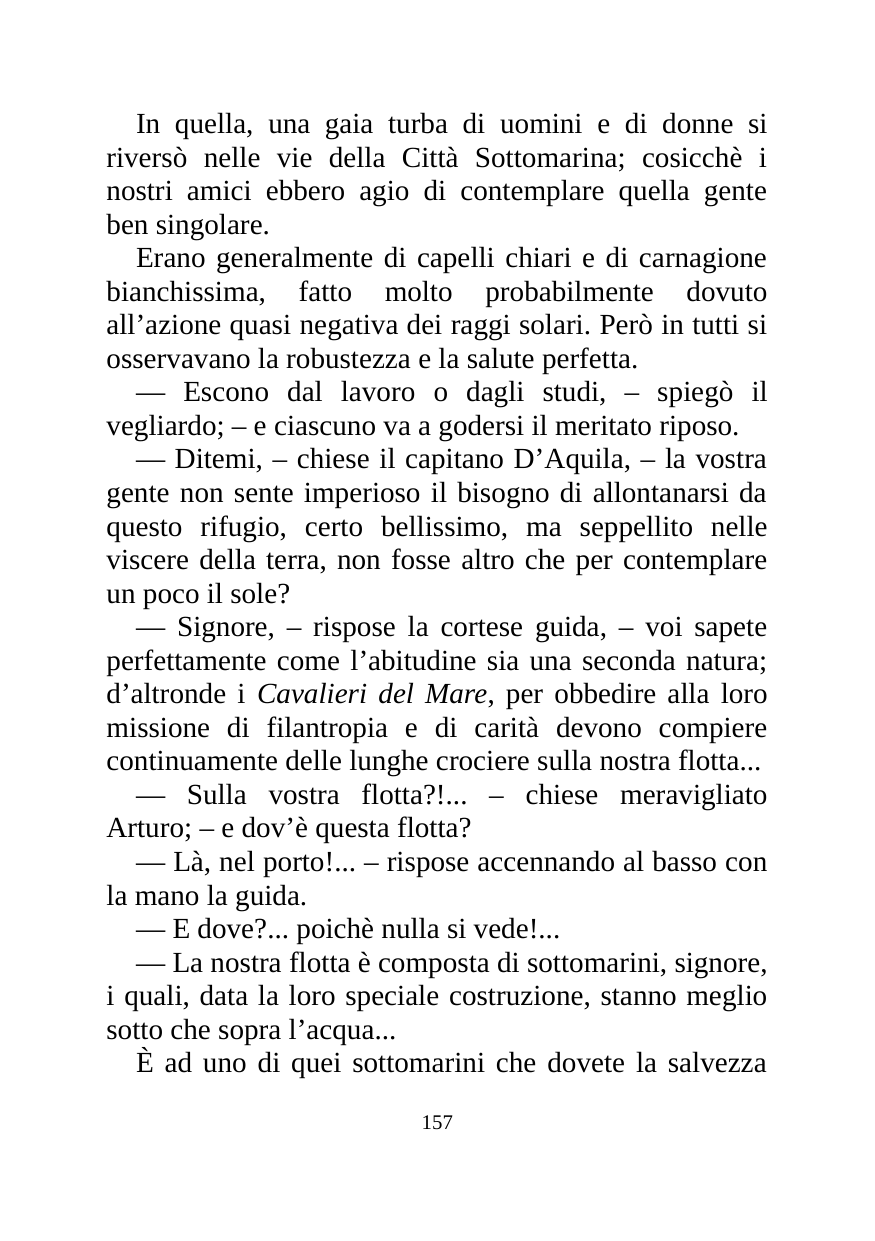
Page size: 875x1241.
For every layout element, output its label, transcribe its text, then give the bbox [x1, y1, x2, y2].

text — E dove?... poichè nulla si vede!... [106, 911, 768, 945]
text — Ditemi, – chiese il capitano D’Aquila, – la vostra gente non sente imperioso il bisogno di allontanarsi da questo rifugio, certo bellissimo, ma seppellito nelle viscere della terra, non fosse altro che per contemplare un poco il sole? [106, 442, 768, 609]
text — Sulla vostra flotta?!... – chiese meravigliato Arturo; – e dov’è questa flotta? [106, 777, 768, 844]
text Erano generalmente di capelli chiari e di carnagione bianchissima, fatto molto probabilmente dovuto all’azione quasi negativa dei raggi solari. Però in tutti si osservavano la robustezza e la salute perfetta. [106, 240, 768, 374]
text — La nostra flotta è composta di sottomarini, signore, i quali, data la loro speciale costruzione, stanno meglio sotto che sopra l’acqua... [106, 945, 768, 1045]
text — Là, nel porto!... – rispose accennando al basso con la mano la guida. [106, 844, 768, 911]
text — Escono dal lavoro o dagli studi, – spiegò il vegliardo; – e ciascuno va a godersi il meritato riposo. [106, 374, 768, 442]
text È ad uno di quei sottomarini che dovete la salvezza [106, 1045, 768, 1079]
text In quella, una gaia turba di uomini e di donne si riversò nelle vie della Città Sottomarina; cosicchè i nostri amici ebbero agio di contemplare quella gente ben singolare. [106, 106, 768, 240]
text — Signore, – rispose la cortese guida, – voi sapete perfettamente come l’abitudine sia una seconda natura; d’altronde i Cavalieri del Mare, per obbedire alla loro missione di filantropia e di carità devono compiere continuamente delle lunghe crociere sulla nostra flotta... [106, 609, 768, 777]
